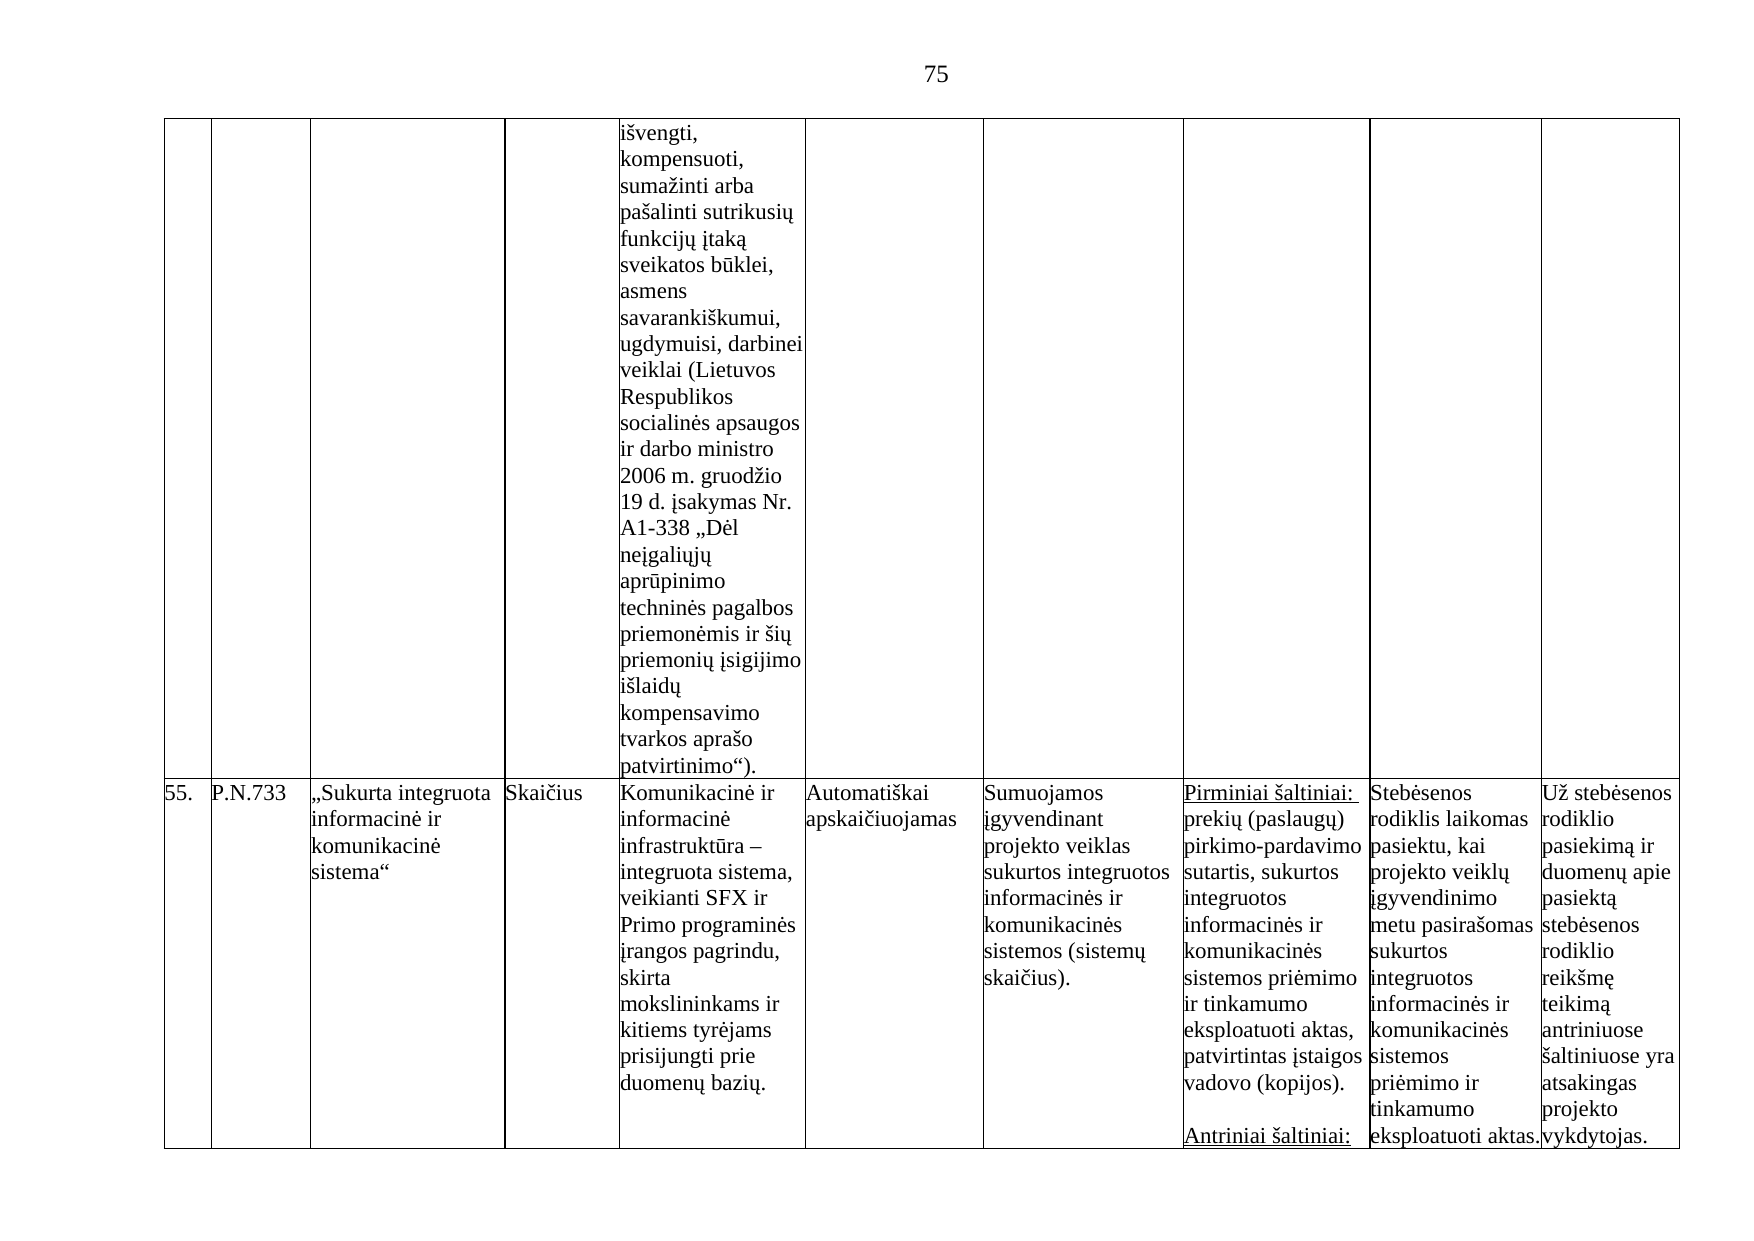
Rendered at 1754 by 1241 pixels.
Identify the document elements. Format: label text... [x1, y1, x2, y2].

table_cell Skaičius [506, 779, 619, 1148]
table_cell [311, 119, 504, 778]
table_cell P.N.733 [212, 779, 310, 1148]
table_cell „Sukurta integruota informacinė ir komunikacinė sistema“ [311, 779, 504, 1148]
table_cell Stebėsenos rodiklis laikomas pasiektu, kai projekto veiklų įgyvendinimo metu pasirašomas sukurtos integruotos informacinės ir komunikacinės sistemos priėmimo ir tinkamumo eksploatuoti aktas. [1371, 779, 1541, 1148]
table_cell 55. [165, 779, 211, 1148]
table_cell Sumuojamos įgyvendinant projekto veiklas sukurtos integruotos informacinės ir komunikacinės sistemos (sistemų skaičius). [984, 779, 1183, 1148]
table_cell išvengti, kompensuoti, sumažinti arba pašalinti sutrikusių funkcijų įtaką sveikatos būklei, asmens savarankiškumui, ugdymuisi, darbinei veiklai (Lietuvos Respublikos socialinės apsaugos ir darbo ministro 2006 m. gruodžio 19 d. įsakymas Nr. A1-338 „Dėl neįgaliųjų aprūpinimo techninės pagalbos priemonėmis ir šių priemonių įsigijimo išlaidų kompensavimo tvarkos aprašo patvirtinimo“). [620, 119, 805, 778]
table_cell [165, 119, 211, 778]
table_cell Pirminiai šaltiniai: prekių (paslaugų) pirkimo-pardavimo sutartis, sukurtos integruotos informacinės ir komunikacinės sistemos priėmimo ir tinkamumo eksploatuoti aktas, patvirtintas įstaigos vadovo (kopijos). Antriniai šaltiniai: [1184, 779, 1369, 1148]
table_cell Komunikacinė ir informacinė infrastruktūra – integruota sistema, veikianti SFX ir Primo programinės įrangos pagrindu, skirta mokslininkams ir kitiems tyrėjams prisijungti prie duomenų bazių. [620, 779, 805, 1148]
table_cell [1184, 119, 1369, 778]
table_cell [212, 119, 310, 778]
table_cell [506, 119, 619, 778]
table_cell Automatiškai apskaičiuojamas [806, 779, 983, 1148]
table_cell Už stebėsenos rodiklio pasiekimą ir duomenų apie pasiektą stebėsenos rodiklio reikšmę teikimą antriniuose šaltiniuose yra atsakingas projekto vykdytojas. [1542, 779, 1679, 1148]
table_cell [806, 119, 983, 778]
table_cell [1371, 119, 1541, 778]
table_cell [984, 119, 1183, 778]
table_cell [1542, 119, 1679, 778]
